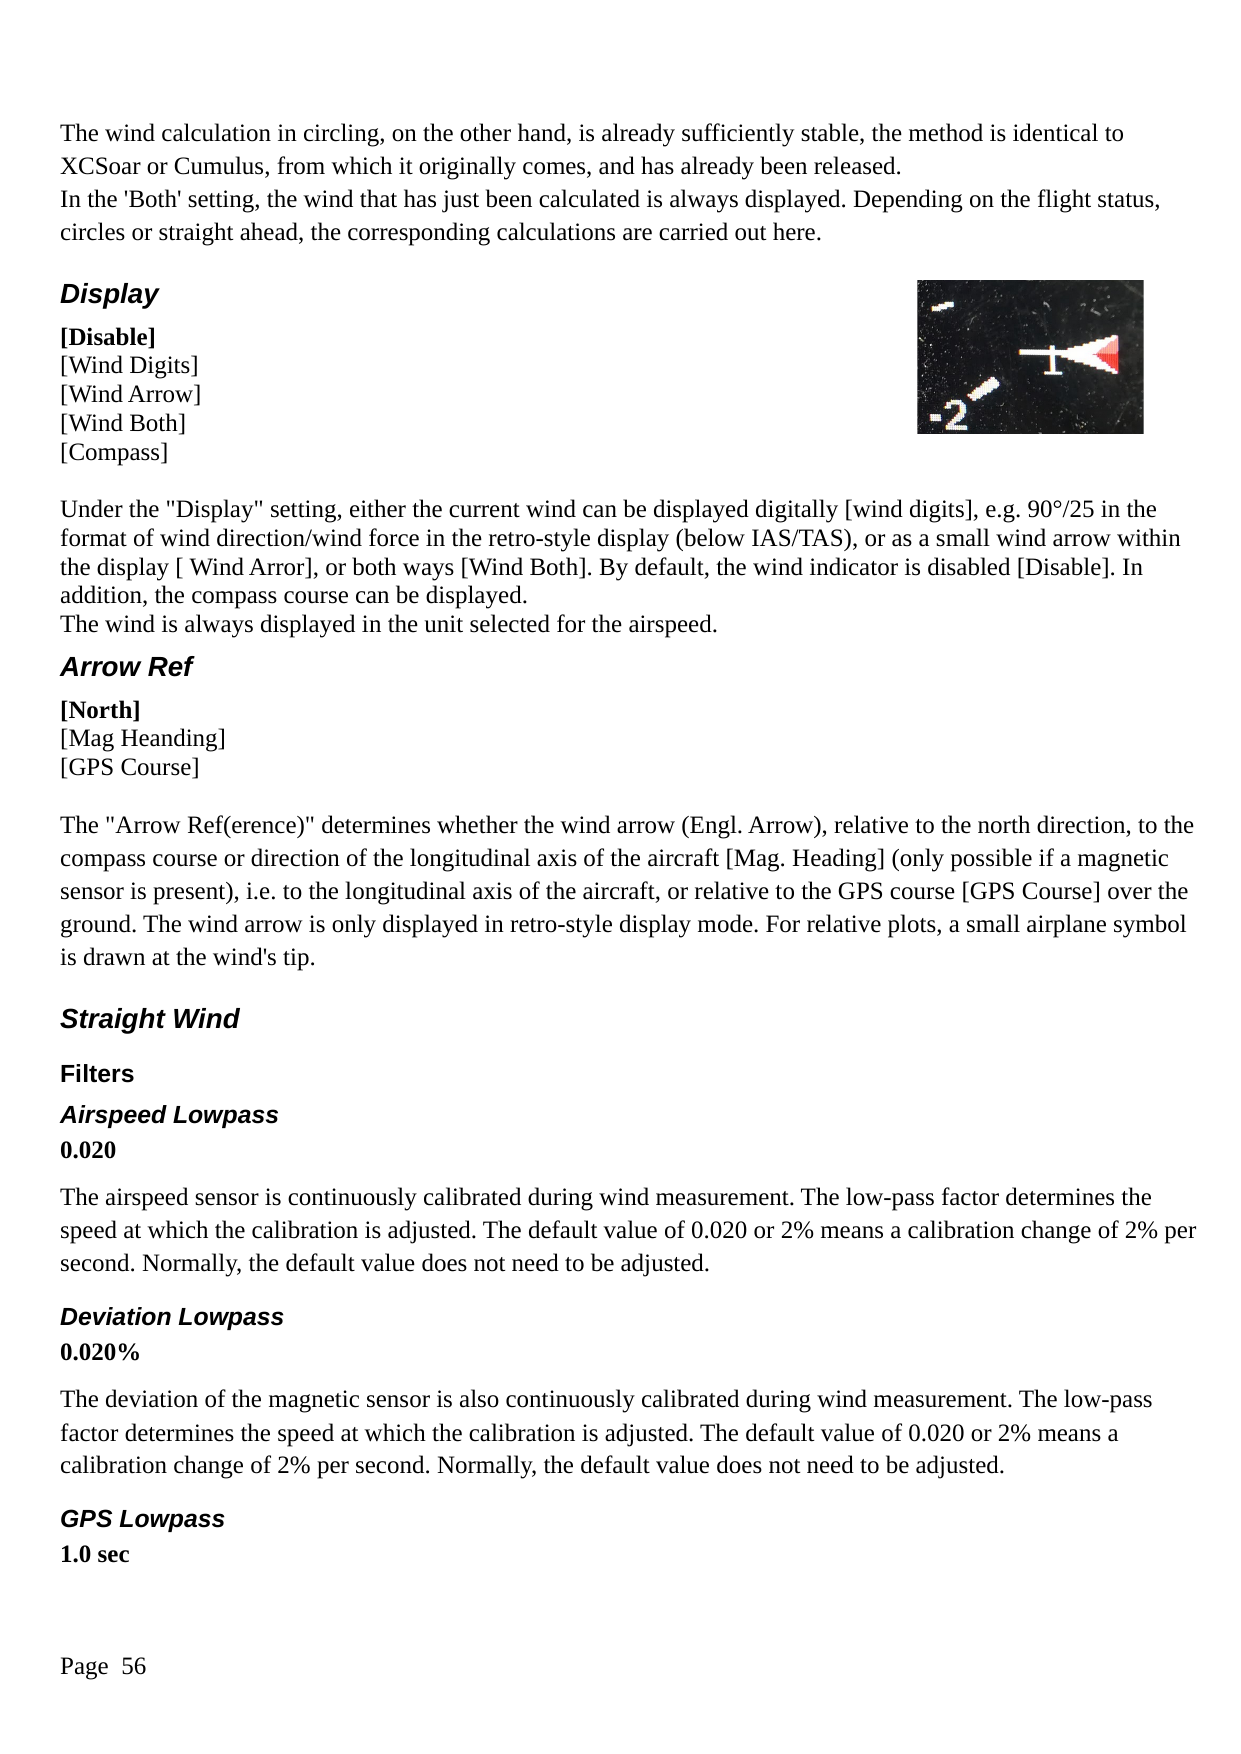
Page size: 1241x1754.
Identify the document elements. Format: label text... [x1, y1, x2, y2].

text 0.020 [60, 1135, 1207, 1163]
text The "Arrow Ref(erence)" determines whether the wind arrow (Engl. Arrow), relative to the north direction, to the compass course or direction of the longitudinal axis of the aircraft [Mag. Heading] (only possible if a magnetic sensor is present), i.e. to the longitudinal axis of the aircraft, or relative to the GPS course [GPS Course] over the ground. The wind arrow is only displayed in retro-style display mode. For relative plots, a small airplane symbol is drawn at the wind's tip. [60, 810, 1207, 971]
text The deviation of the magnetic sensor is also continuously calibrated during wind measurement. The low-pass factor determines the speed at which the calibration is adjusted. The default value of 0.020 or 2% means a calibration change of 2% per second. Normally, the default value does not need to be adjusted. [60, 1384, 1207, 1479]
text 1.0 sec [60, 1539, 1207, 1568]
subtitle Straight Wind [60, 1002, 1207, 1034]
text [Wind Digits] [60, 350, 917, 379]
text [North] [60, 695, 1207, 723]
subtitle Arrow Ref [60, 650, 1207, 682]
subtitle Filters [60, 1059, 1207, 1087]
subtitle Deviation Lowpass [60, 1302, 1207, 1331]
text [GPS Course] [60, 752, 1207, 781]
text Under the "Display" setting, either the current wind can be displayed digitally [wind digits], e.g. 90°/25 in the format of wind direction/wind force in the retro-style display (below IAS/TAS), or as a small wind arrow within the display [ Wind Arror], or both ways [Wind Both]. By default, the wind indicator is disabled [Disable]. In addition, the compass course can be displayed. The wind is always displayed in the unit selected for the airspeed. [60, 494, 1207, 638]
text [1144, 379, 1207, 408]
subtitle Airspeed Lowpass [60, 1100, 1207, 1128]
picture [917, 280, 1144, 434]
subtitle Display [60, 277, 1207, 309]
text The airspeed sensor is continuously calibrated during wind measurement. The low-pass factor determines the speed at which the calibration is adjusted. The default value of 0.020 or 2% means a calibration change of 2% per second. Normally, the default value does not need to be adjusted. [60, 1182, 1207, 1277]
text The wind calculation in circling, on the other hand, is already sufficiently stable, the method is identical to XCSoar or Cumulus, from which it originally comes, and has already been released. In the 'Both' setting, the wind that has just been calculated is always displayed. Depending on the flight status, circles or straight ahead, the corresponding calculations are carried out here. [60, 118, 1207, 246]
text [1144, 322, 1207, 350]
text 0.020% [60, 1337, 1207, 1366]
text [Wind Both] [60, 408, 1207, 437]
text [Compass] [60, 437, 1207, 465]
text [Disable] [60, 322, 917, 350]
text [1144, 350, 1207, 379]
text [Mag Heanding] [60, 723, 1207, 752]
text [Wind Arrow] [60, 379, 917, 408]
subtitle GPS Lowpass [60, 1504, 1207, 1533]
